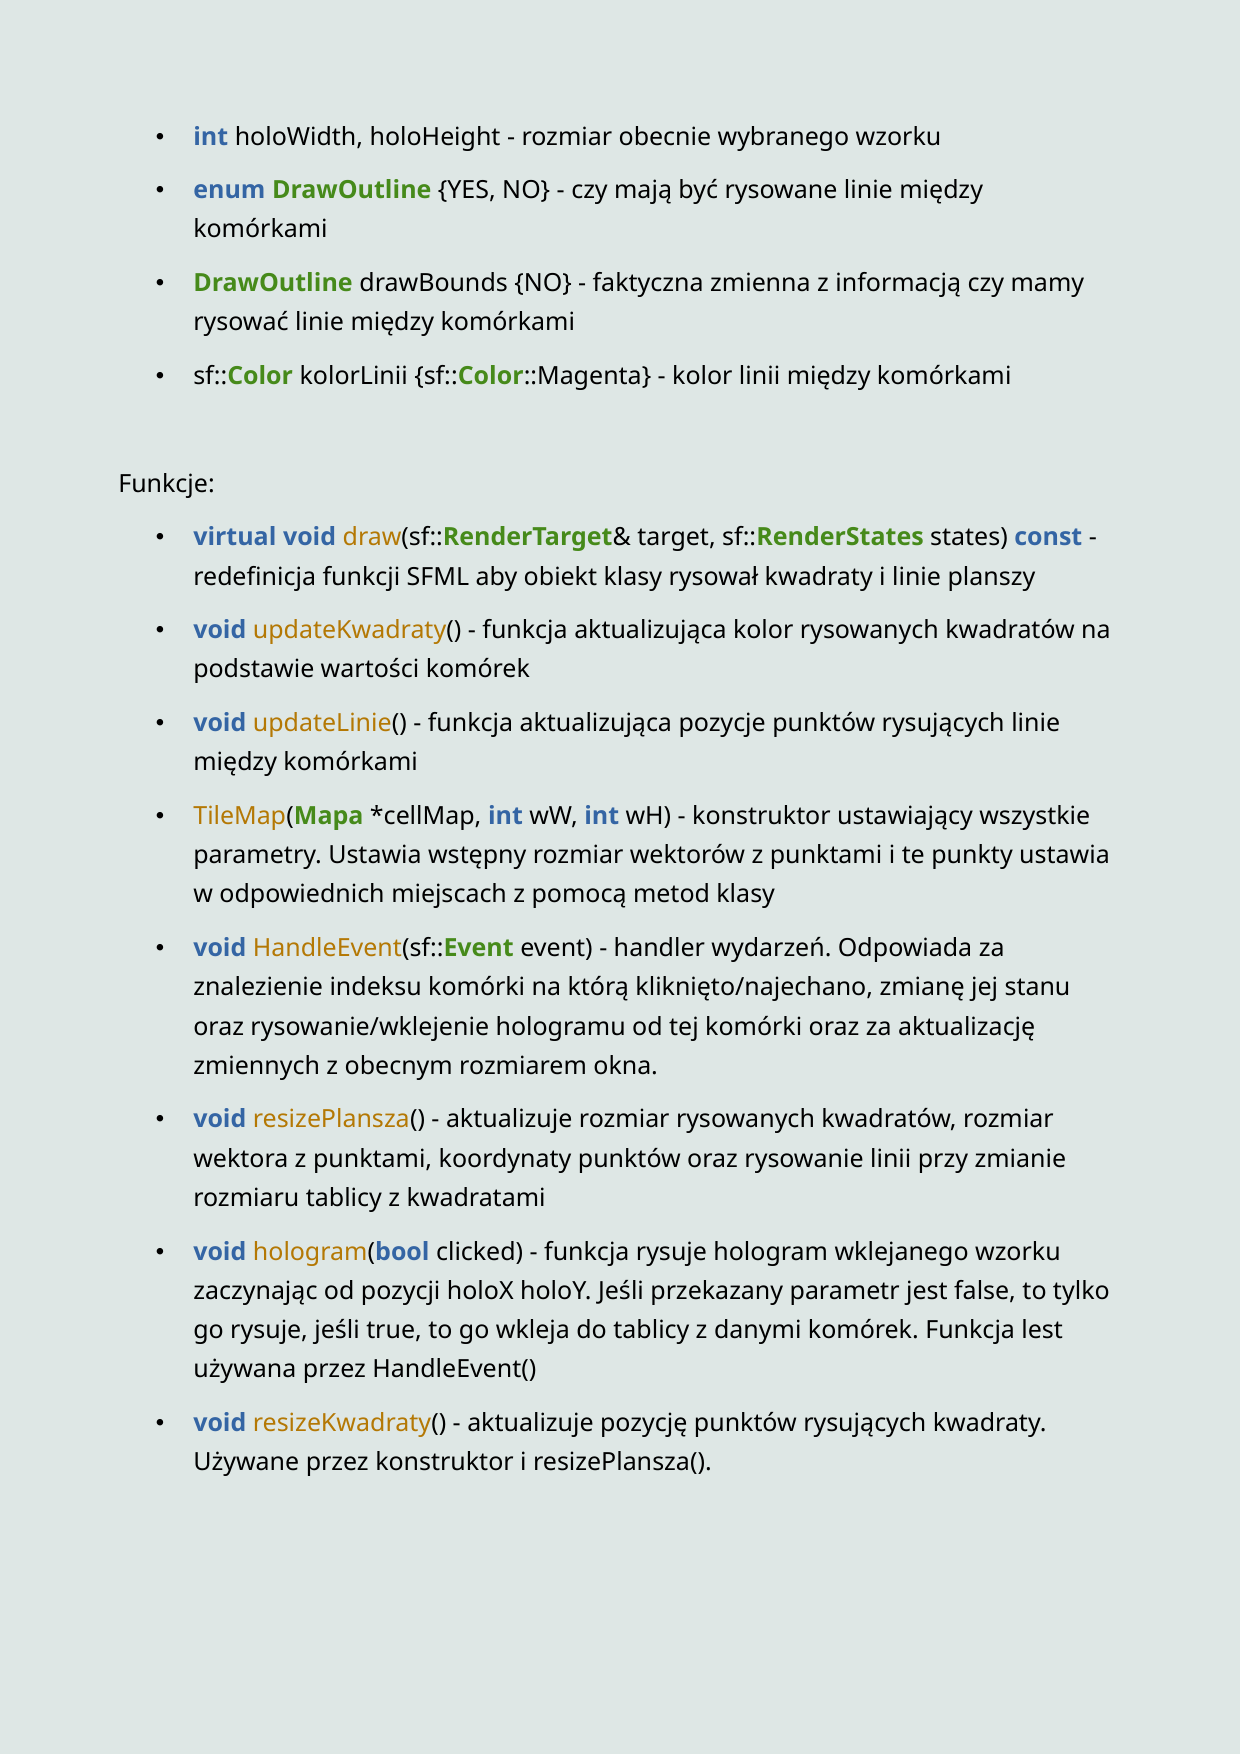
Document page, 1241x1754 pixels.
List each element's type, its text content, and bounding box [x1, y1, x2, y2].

list int holoWidth, holoHeight - rozmiar obecnie wybranego wzorku [156, 118, 1122, 152]
list enum DrawOutline {YES, NO} - czy mają być rysowane linie między komórkami [156, 172, 1122, 245]
list void resizePlansza() - aktualizuje rozmiar rysowanych kwadratów, rozmiar wektora z punktami, koordynaty punktów oraz rysowanie linii przy zmianie rozmiaru tablicy z kwadratami [156, 1101, 1122, 1213]
list void resizeKwadraty() - aktualizuje pozycję punktów rysujących kwadraty. Używane przez konstruktor i resizePlansza(). [156, 1404, 1122, 1478]
list virtual void draw(sf::RenderTarget& target, sf::RenderStates states) const - redefinicja funkcji SFML aby obiekt klasy rysował kwadraty i linie planszy [156, 519, 1122, 592]
list void hologram(bool clicked) - funkcja rysuje hologram wklejanego wzorku zaczynając od pozycji holoX holoY. Jeśli przekazany parametr jest false, to tylko go rysuje, jeśli true, to go wkleja do tablicy z danymi komórek. Funkcja lest używana przez HandleEvent() [156, 1233, 1122, 1385]
list void updateLinie() - funkcja aktualizująca pozycje punktów rysujących linie między komórkami [156, 705, 1122, 778]
text Funkcje: [118, 465, 1122, 499]
list DrawOutline drawBounds {NO} - faktyczna zmienna z informacją czy mamy rysować linie między komórkami [156, 265, 1122, 338]
list void HandleEvent(sf::Event event) - handler wydarzeń. Odpowiada za znalezienie indeksu komórki na którą kliknięto/najechano, zmianę jej stanu oraz rysowanie/wklejenie hologramu od tej komórki oraz za aktualizację zmiennych z obecnym rozmiarem okna. [156, 930, 1122, 1081]
list TileMap(Mapa *cellMap, int wW, int wH) - konstruktor ustawiający wszystkie parametry. Ustawia wstępny rozmiar wektorów z punktami i te punkty ustawia w odpowiednich miejscach z pomocą metod klasy [156, 798, 1122, 910]
list void updateKwadraty() - funkcja aktualizująca kolor rysowanych kwadratów na podstawie wartości komórek [156, 612, 1122, 685]
list sf::Color kolorLinii {sf::Color::Magenta} - kolor linii między komórkami [156, 358, 1122, 392]
